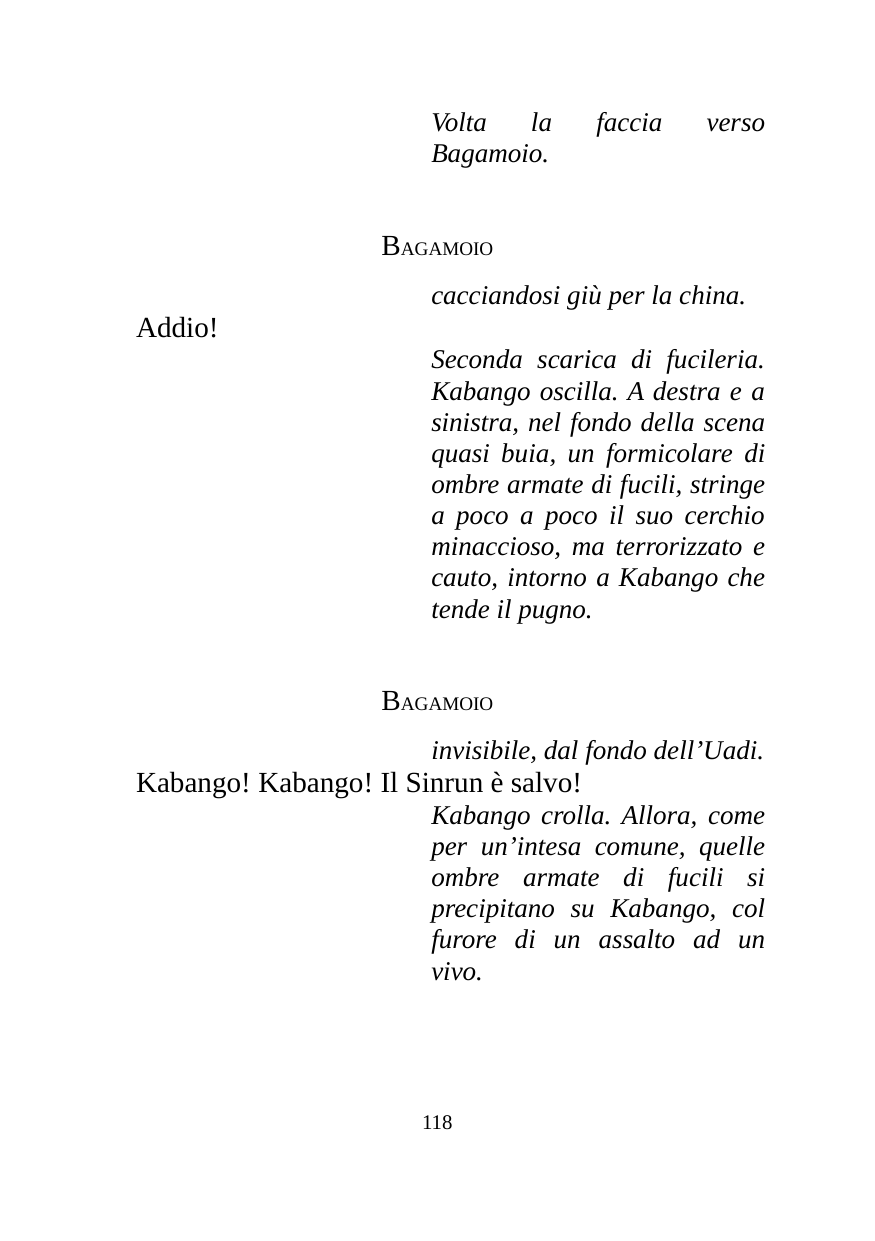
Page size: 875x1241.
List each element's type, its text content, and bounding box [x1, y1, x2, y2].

text cacciandosi giù per la china. [431, 279, 768, 310]
text Kabango! Kabango! Il Sinrun è salvo! [106, 765, 768, 799]
text Bagamoio [106, 683, 768, 716]
text Kabango crolla. Allora, come per un’intesa comune, quelle ombre armate di fucili si precipitano su Kabango, col furore di un assalto ad un vivo. [431, 799, 768, 986]
text Volta la faccia verso Bagamoio. [431, 106, 768, 168]
text Bagamoio [106, 228, 768, 261]
text invisibile, dal fondo dell’Uadi. [431, 734, 768, 765]
text Seconda scarica di fucileria. Kabango oscilla. A destra e a sinistra, nel fondo della scena quasi buia, un formicolare di ombre armate di fucili, stringe a poco a poco il suo cerchio minaccioso, ma terrorizzato e cauto, intorno a Kabango che tende il pugno. [431, 343, 768, 624]
text Addio! [106, 310, 768, 343]
